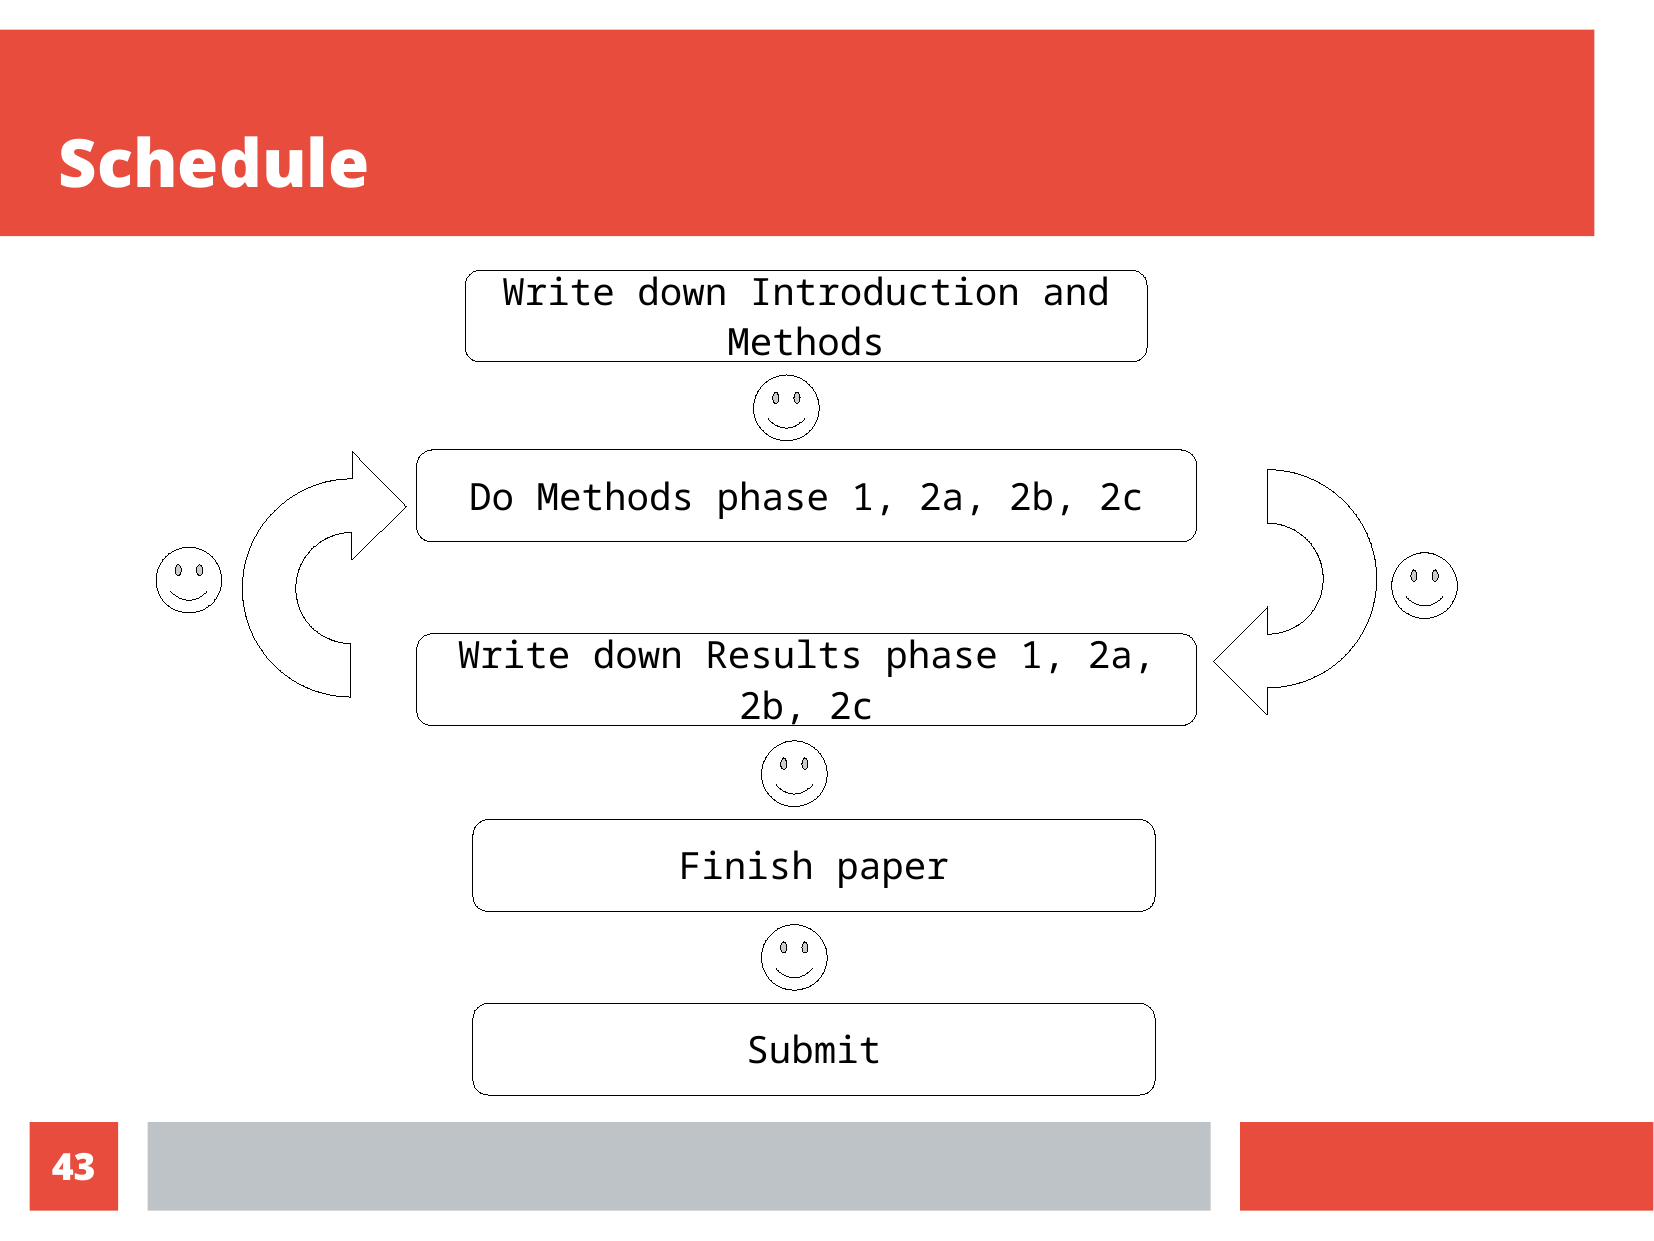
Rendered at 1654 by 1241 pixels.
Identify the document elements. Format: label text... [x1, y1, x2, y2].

text_box Write down Results phase 1, 2a, 2b, 2c [416, 633, 1197, 726]
title Schedule [59, 59, 1595, 207]
text_box [242, 451, 407, 698]
text_box Finish paper [472, 819, 1156, 912]
text_box [1391, 552, 1458, 619]
text_box Write down Introduction and Methods [465, 270, 1148, 362]
text_box Submit [472, 1003, 1156, 1096]
text_box [1213, 469, 1377, 715]
text_box Do Methods phase 1, 2a, 2b, 2c [416, 449, 1197, 542]
text_box [761, 740, 828, 807]
text_box [753, 374, 820, 441]
text_box [156, 547, 222, 613]
text_box [761, 924, 828, 991]
